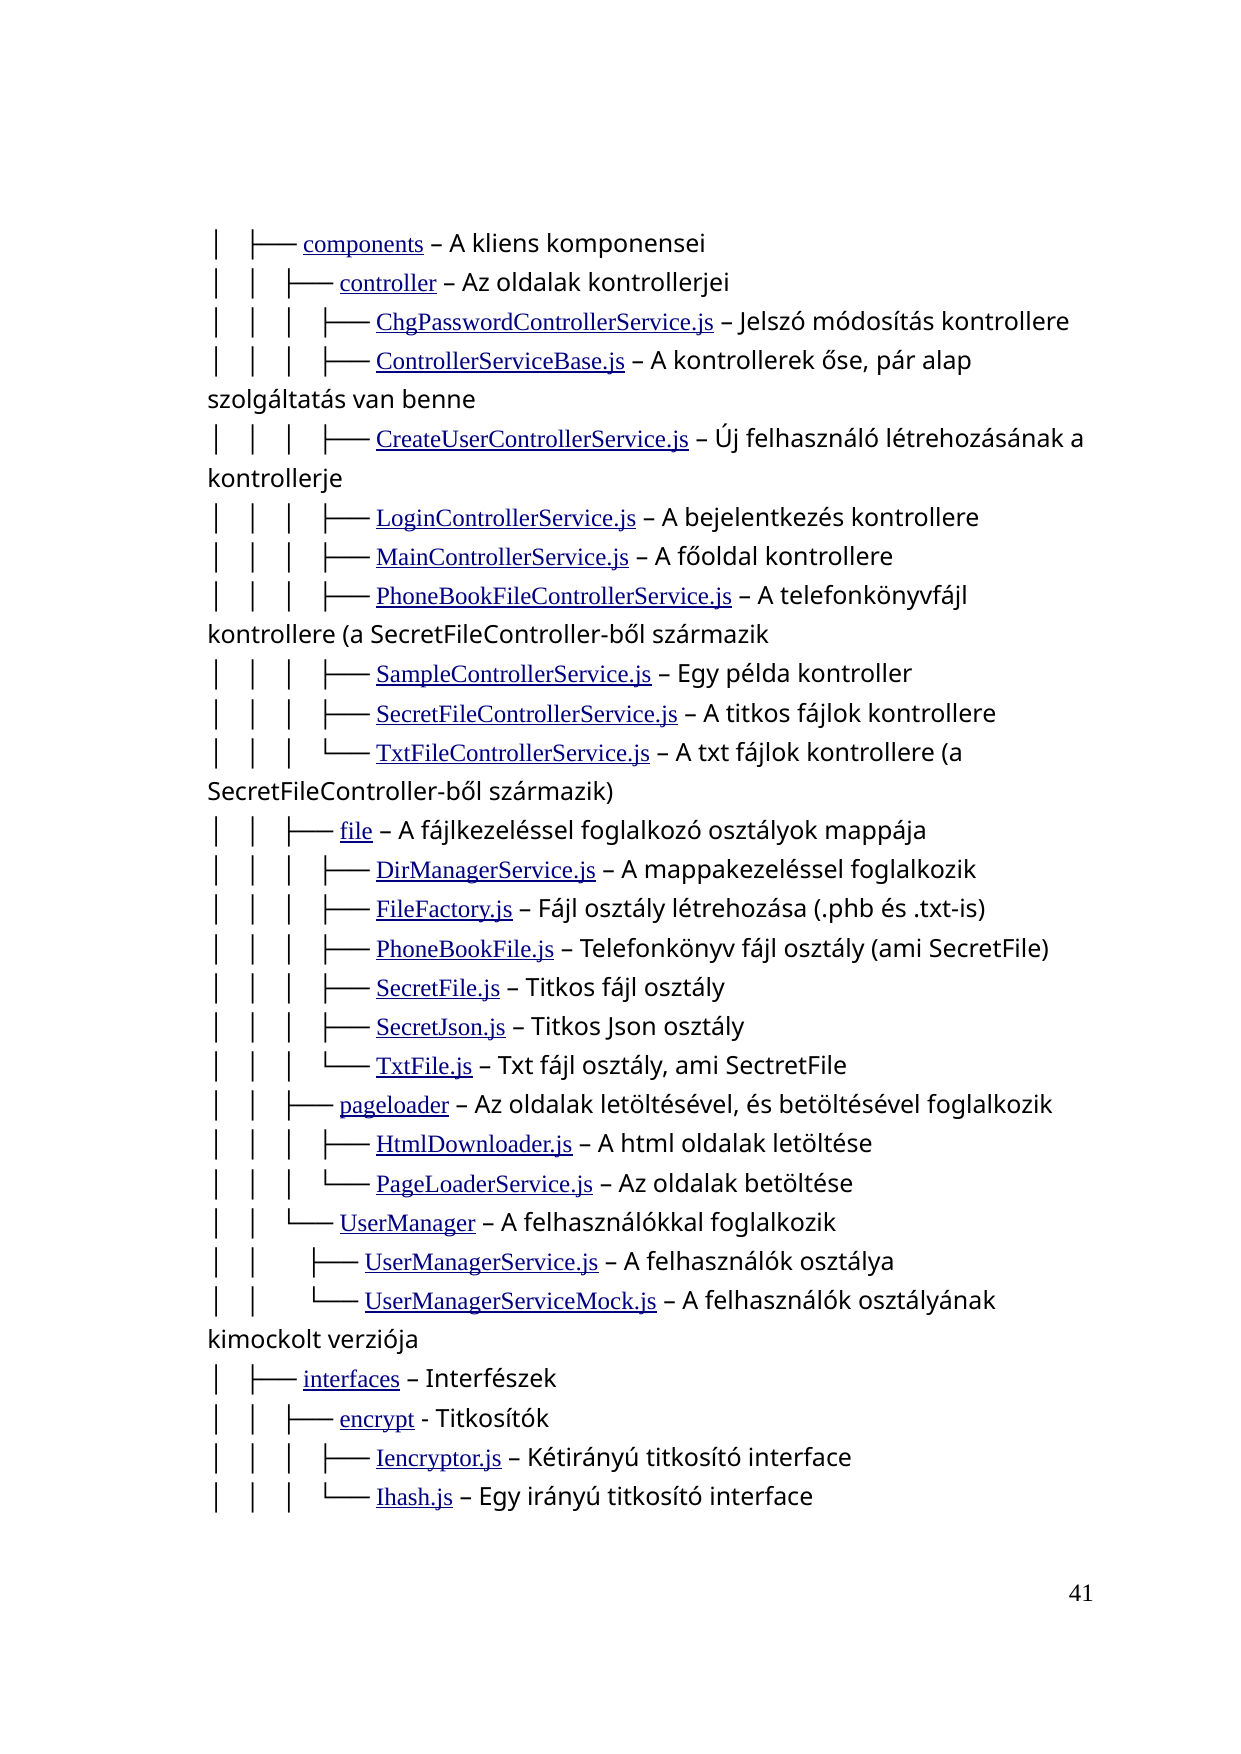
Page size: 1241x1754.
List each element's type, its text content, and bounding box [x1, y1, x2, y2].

text │ ├── components – A kliens komponensei │ │ ├── controller – Az oldalak kontrollerjei │ │ │ ├── ChgPasswordControllerService.js – Jelszó módosítás kontrollere │ │ │ ├── ControllerServiceBase.js – A kontrollerek őse, pár alap szolgáltatás van benne │ │ │ ├── CreateUserControllerService.js – Új felhasználó létrehozásának a kontrollerje │ │ │ ├── LoginControllerService.js – A bejelentkezés kontrollere │ │ │ ├── MainControllerService.js – A főoldal kontrollere │ │ │ ├── PhoneBookFileControllerService.js – A telefonkönyvfájl kontrollere (a SecretFileController-ből származik │ │ │ ├── SampleControllerService.js – Egy példa kontroller │ │ │ ├── SecretFileControllerService.js – A titkos fájlok kontrollere │ │ │ └── TxtFileControllerService.js – A txt fájlok kontrollere (a SecretFileController-ből származik) │ │ ├── file – A fájlkezeléssel foglalkozó osztályok mappája │ │ │ ├── DirManagerService.js – A mappakezeléssel foglalkozik │ │ │ ├── FileFactory.js – Fájl osztály létrehozása (.phb és .txt-is) │ │ │ ├── PhoneBookFile.js – Telefonkönyv fájl osztály (ami SecretFile) │ │ │ ├── SecretFile.js – Titkos fájl osztály │ │ │ ├── SecretJson.js – Titkos Json osztály │ │ │ └── TxtFile.js – Txt fájl osztály, ami SectretFile │ │ ├── pageloader – Az oldalak letöltésével, és betöltésével foglalkozik │ │ │ ├── HtmlDownloader.js – A html oldalak letöltése │ │ │ └── PageLoaderService.js – Az oldalak betöltése │ │ └── UserManager – A felhasználókkal foglalkozik │ │ ├── UserManagerService.js – A felhasználók osztálya │ │ └── UserManagerServiceMock.js – A felhasználók osztályának kimockolt verziója │ ├── interfaces – Interfészek │ │ ├── encrypt - Titkosítók │ │ │ ├── Iencryptor.js – Kétirányú titkosító interface │ │ │ └── Ihash.js – Egy irányú titkosító interface [207, 225, 1093, 1513]
